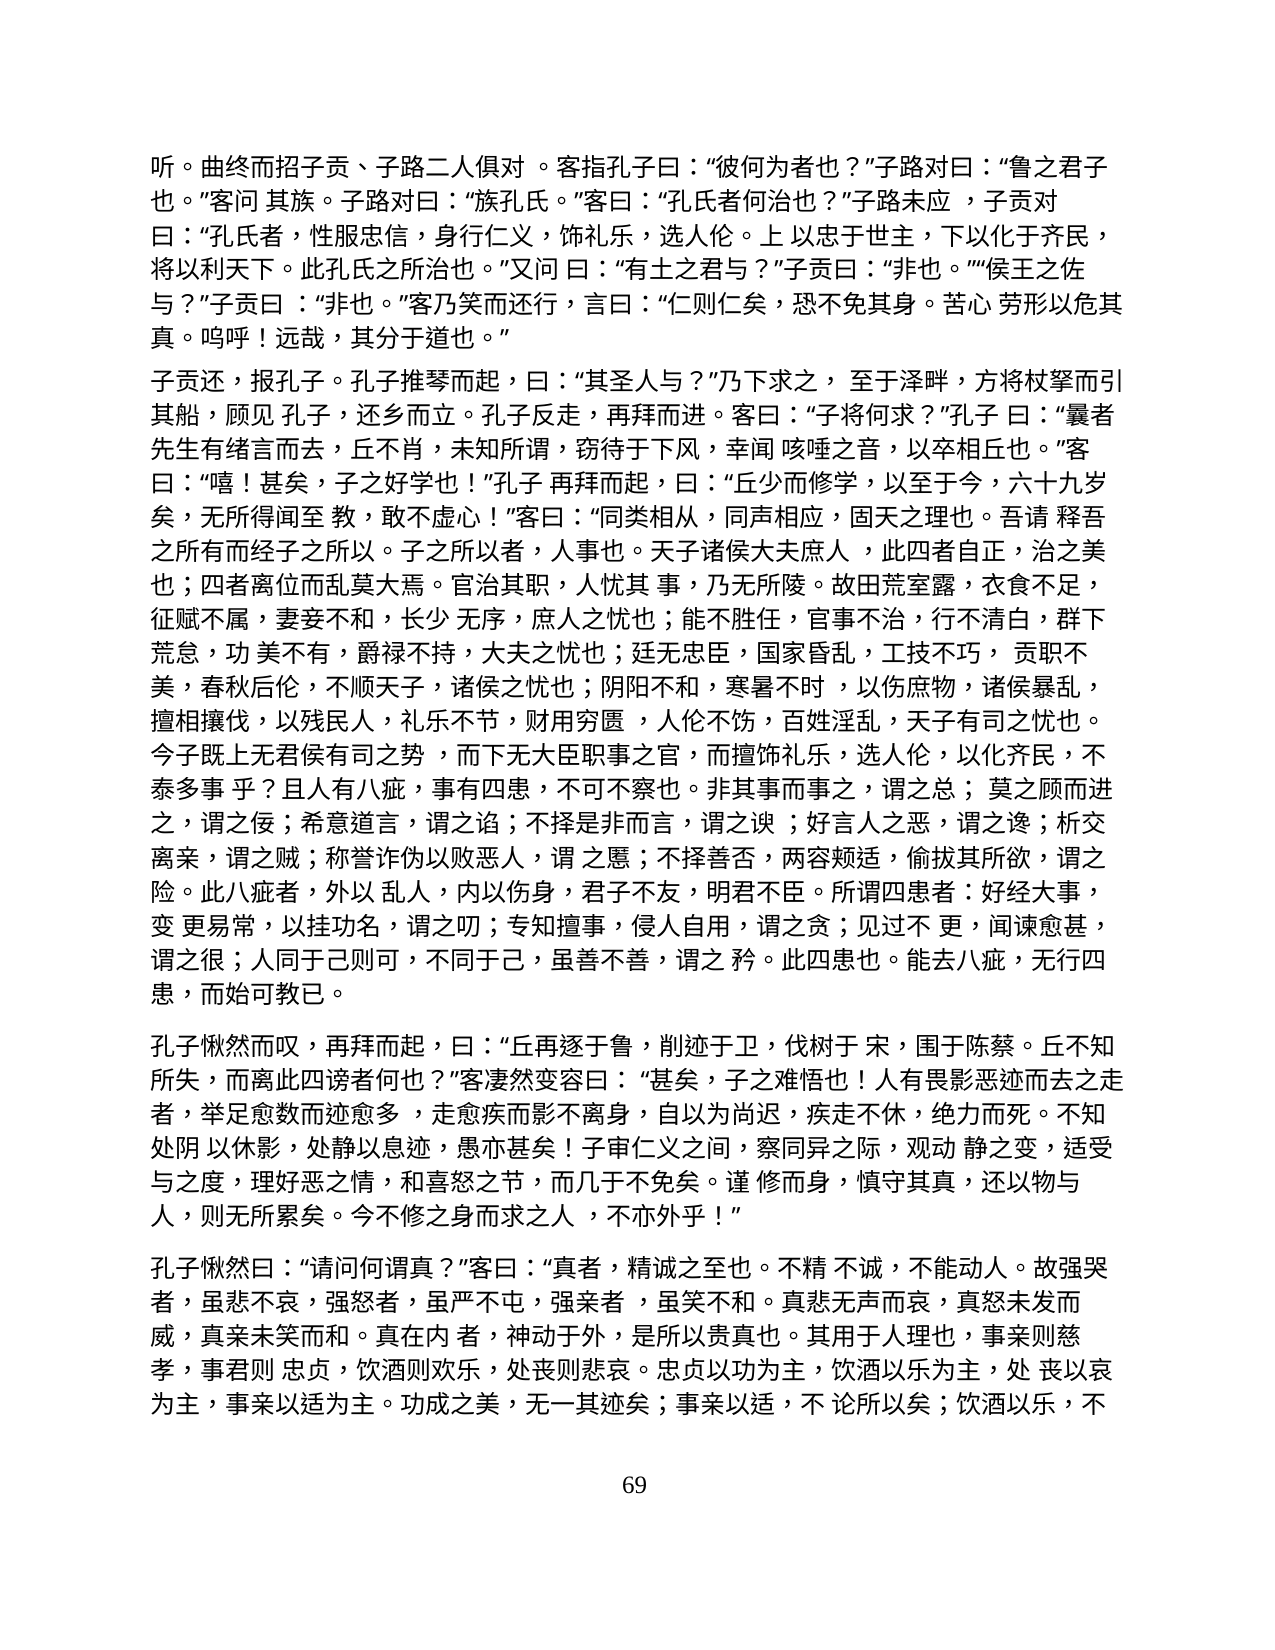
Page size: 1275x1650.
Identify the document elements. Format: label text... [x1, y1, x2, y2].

text 听。曲终而招子贡、子路二人俱对 。客指孔子曰：“彼何为者也？”子路对曰：“鲁之君子也。”客问 其族。子路对曰：“族孔氏。”客曰：“孔氏者何治也？”子路未应 ，子贡对曰：“孔氏者，性服忠信，身行仁义，饰礼乐，选人伦。上 以忠于世主，下以化于齐民，将以利天下。此孔氏之所治也。”又问 曰：“有土之君与？”子贡曰：“非也。”“侯王之佐与？”子贡曰 ：“非也。”客乃笑而还行，言曰：“仁则仁矣，恐不免其身。苦心 劳形以危其真。呜呼！远哉，其分于道也。” [150, 150, 1125, 354]
text 子贡还，报孔子。孔子推琴而起，曰：“其圣人与？”乃下求之， 至于泽畔，方将杖拏而引其船，顾见 孔子，还乡而立。孔子反走，再拜而进。客曰：“子将何求？”孔子 曰：“曩者先生有绪言而去，丘不肖，未知所谓，窃待于下风，幸闻 咳唾之音，以卒相丘也。”客曰：“嘻！甚矣，子之好学也！”孔子 再拜而起，曰：“丘少而修学，以至于今，六十九岁矣，无所得闻至 教，敢不虚心！”客曰：“同类相从，同声相应，固天之理也。吾请 释吾之所有而经子之所以。子之所以者，人事也。天子诸侯大夫庶人 ，此四者自正，治之美也；四者离位而乱莫大焉。官治其职，人忧其 事，乃无所陵。故田荒室露，衣食不足，征赋不属，妻妾不和，长少 无序，庶人之忧也；能不胜任，官事不治，行不清白，群下荒怠，功 美不有，爵禄不持，大夫之忧也；廷无忠臣，国家昏乱，工技不巧， 贡职不美，春秋后伦，不顺天子，诸侯之忧也；阴阳不和，寒暑不时 ，以伤庶物，诸侯暴乱，擅相攘伐，以残民人，礼乐不节，财用穷匮 ，人伦不饬，百姓淫乱，天子有司之忧也。今子既上无君侯有司之势 ，而下无大臣职事之官，而擅饰礼乐，选人伦，以化齐民，不泰多事 乎？且人有八疵，事有四患，不可不察也。非其事而事之，谓之总； 莫之顾而进之，谓之佞；希意道言，谓之谄；不择是非而言，谓之谀 ；好言人之恶，谓之谗；析交离亲，谓之贼；称誉诈伪以败恶人，谓 之慝；不择善否，两容颊适，偷拔其所欲，谓之险。此八疵者，外以 乱人，内以伤身，君子不友，明君不臣。所谓四患者：好经大事，变 更易常，以挂功名，谓之叨；专知擅事，侵人自用，谓之贪；见过不 更，闻谏愈甚，谓之很；人同于己则可，不同于己，虽善不善，谓之 矜。此四患也。能去八疵，无行四患，而始可教已。 [150, 363, 1125, 1011]
text 孔子愀然曰：“请问何谓真？”客曰：“真者，精诚之至也。不精 不诚，不能动人。故强哭者，虽悲不哀，强怒者，虽严不屯，强亲者 ，虽笑不和。真悲无声而哀，真怒未发而威，真亲未笑而和。真在内 者，神动于外，是所以贵真也。其用于人理也，事亲则慈孝，事君则 忠贞，饮酒则欢乐，处丧则悲哀。忠贞以功为主，饮酒以乐为主，处 丧以哀为主，事亲以适为主。功成之美，无一其迹矣；事亲以适，不 论所以矣；饮酒以乐，不 [150, 1251, 1125, 1421]
text 孔子愀然而叹，再拜而起，曰：“丘再逐于鲁，削迹于卫，伐树于 宋，围于陈蔡。丘不知所失，而离此四谤者何也？”客凄然变容曰： “甚矣，子之难悟也！人有畏影恶迹而去之走者，举足愈数而迹愈多 ，走愈疾而影不离身，自以为尚迟，疾走不休，绝力而死。不知处阴 以休影，处静以息迹，愚亦甚矣！子审仁义之间，察同异之际，观动 静之变，适受与之度，理好恶之情，和喜怒之节，而几于不免矣。谨 修而身，慎守其真，还以物与人，则无所累矣。今不修之身而求之人 ，不亦外乎！” [150, 1028, 1125, 1233]
